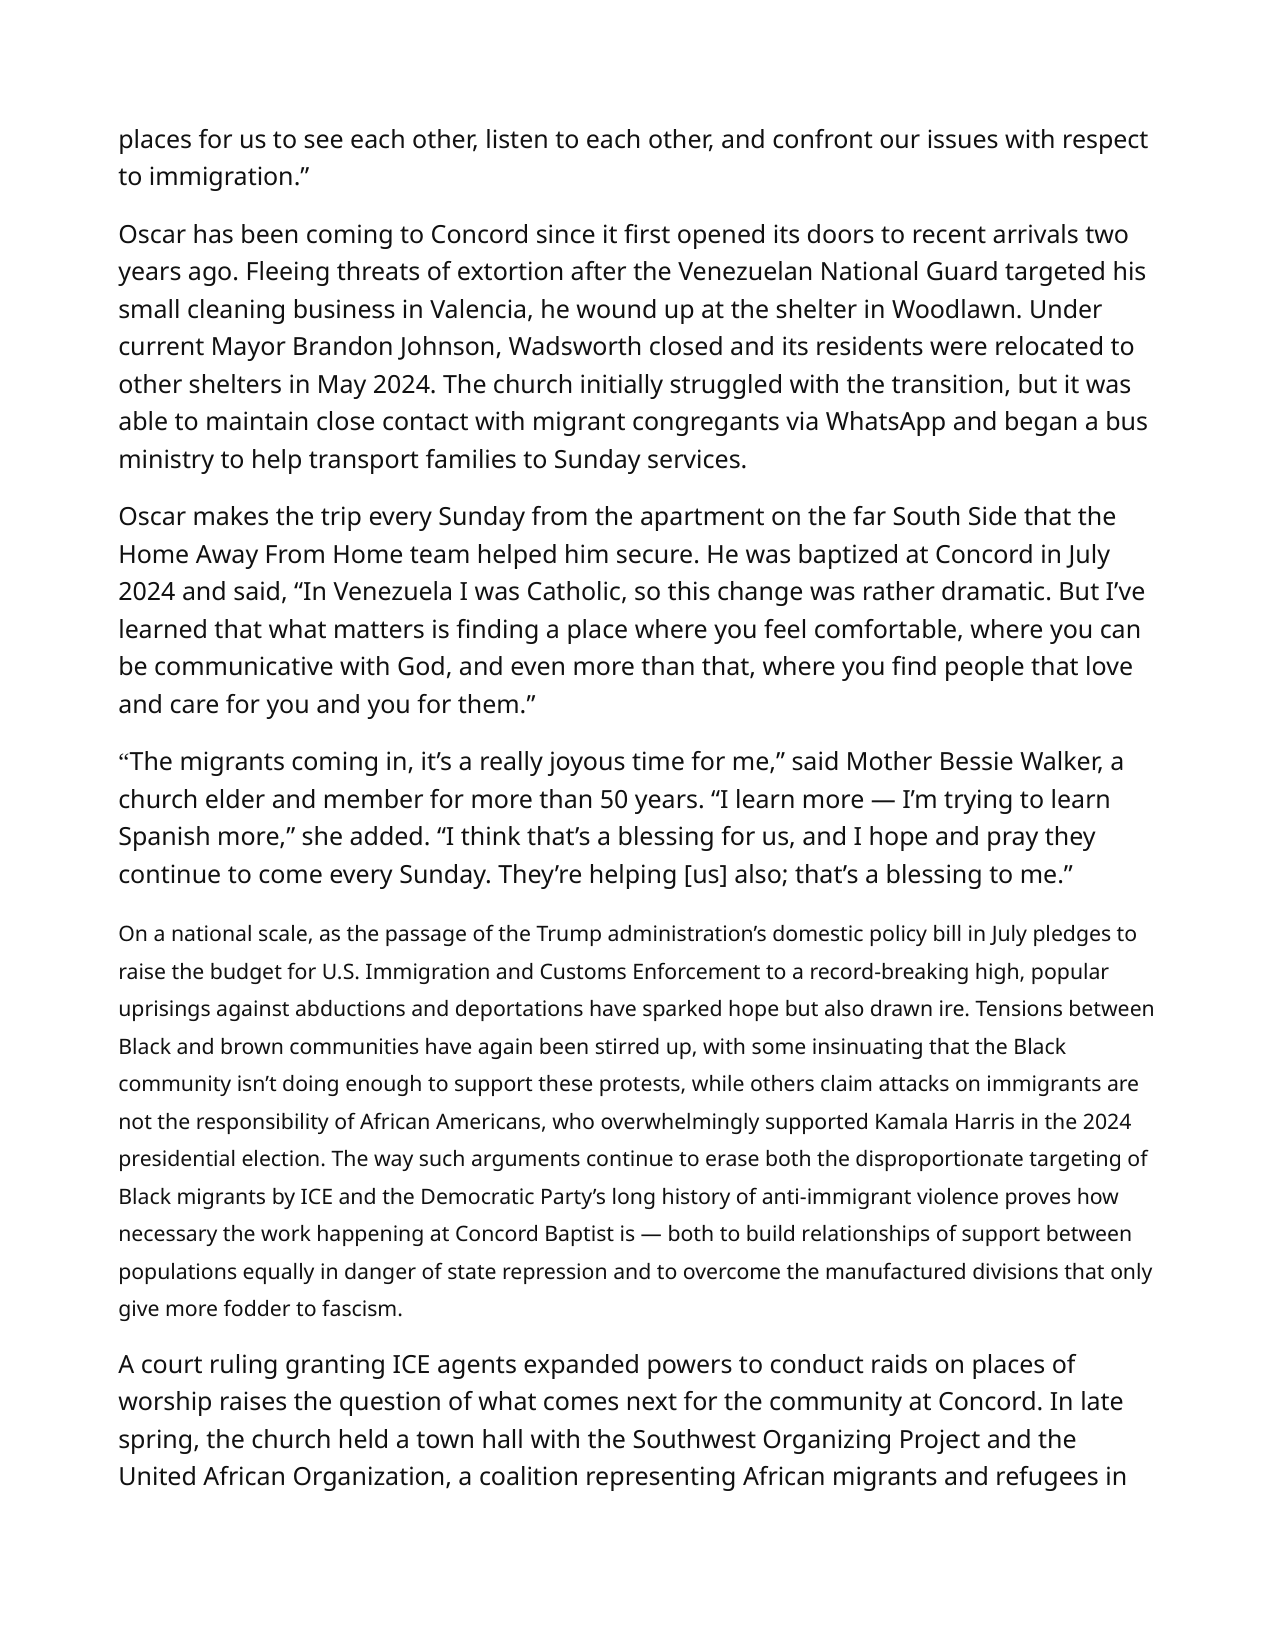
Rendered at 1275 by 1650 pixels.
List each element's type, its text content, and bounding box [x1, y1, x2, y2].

text Oscar has been coming to Concord since it first opened its doors to recent arrivals two years ago. Fleeing threats of extortion after the Venezuelan National Guard targeted his small cleaning business in Valencia, he wound up at the shelter in Woodlawn. Under current Mayor Brandon Johnson, Wadsworth closed and its residents were relocated to other shelters in May 2024. The church initially struggled with the transition, but it was able to maintain close contact with migrant congregants via WhatsApp and began a bus ministry to help transport families to Sunday services. [118, 213, 1157, 476]
text “The migrants coming in, it’s a really joyous time for me,” said Mother Bessie Walker, a church elder and member for more than 50 years. “I learn more — I’m trying to learn Spanish more,” she added. “I think that’s a blessing for us, and I hope and pray they continue to come every Sunday. They’re helping [us] also; that’s a blessing to me.” [118, 741, 1157, 891]
text A court ruling granting ICE agents expanded powers to conduct raids on places of worship raises the question of what comes next for the community at Concord. In late spring, the church held a town hall with the Southwest Organizing Project and the United African Organization, a coalition representing African migrants and refugees in [118, 1343, 1157, 1493]
text On a national scale, as the passage of the Trump administration’s domestic policy bill in July pledges to raise the budget for U.S. Immigration and Customs Enforcement to a record-breaking high, popular uprisings against abductions and deportations have sparked hope but also drawn ire. Tensions between Black and brown communities have again been stirred up, with some insinuating that the Black community isn’t doing enough to support these protests, while others claim attacks on immigrants are not the responsibility of African Americans, who overwhelmingly supported Kamala Harris in the 2024 presidential election. The way such arguments continue to erase both the disproportionate targeting of Black migrants by ICE and the Democratic Party’s long history of anti-immigrant violence proves how necessary the work happening at Concord Baptist is — both to build relationships of support between populations equally in danger of state repression and to overcome the manufactured divisions that only give more fodder to fascism. [118, 911, 1157, 1323]
text places for us to see each other, listen to each other, and confront our issues with respect to immigration.” [118, 118, 1157, 193]
text Oscar makes the trip every Sunday from the apartment on the far South Side that the Home Away From Home team helped him secure. He was baptized at Concord in July 2024 and said, “In Venezuela I was Catholic, so this change was rather dramatic. But I’ve learned that what matters is finding a place where you feel comfortable, where you can be communicative with God, and even more than that, where you find people that love and care for you and you for them.” [118, 496, 1157, 721]
